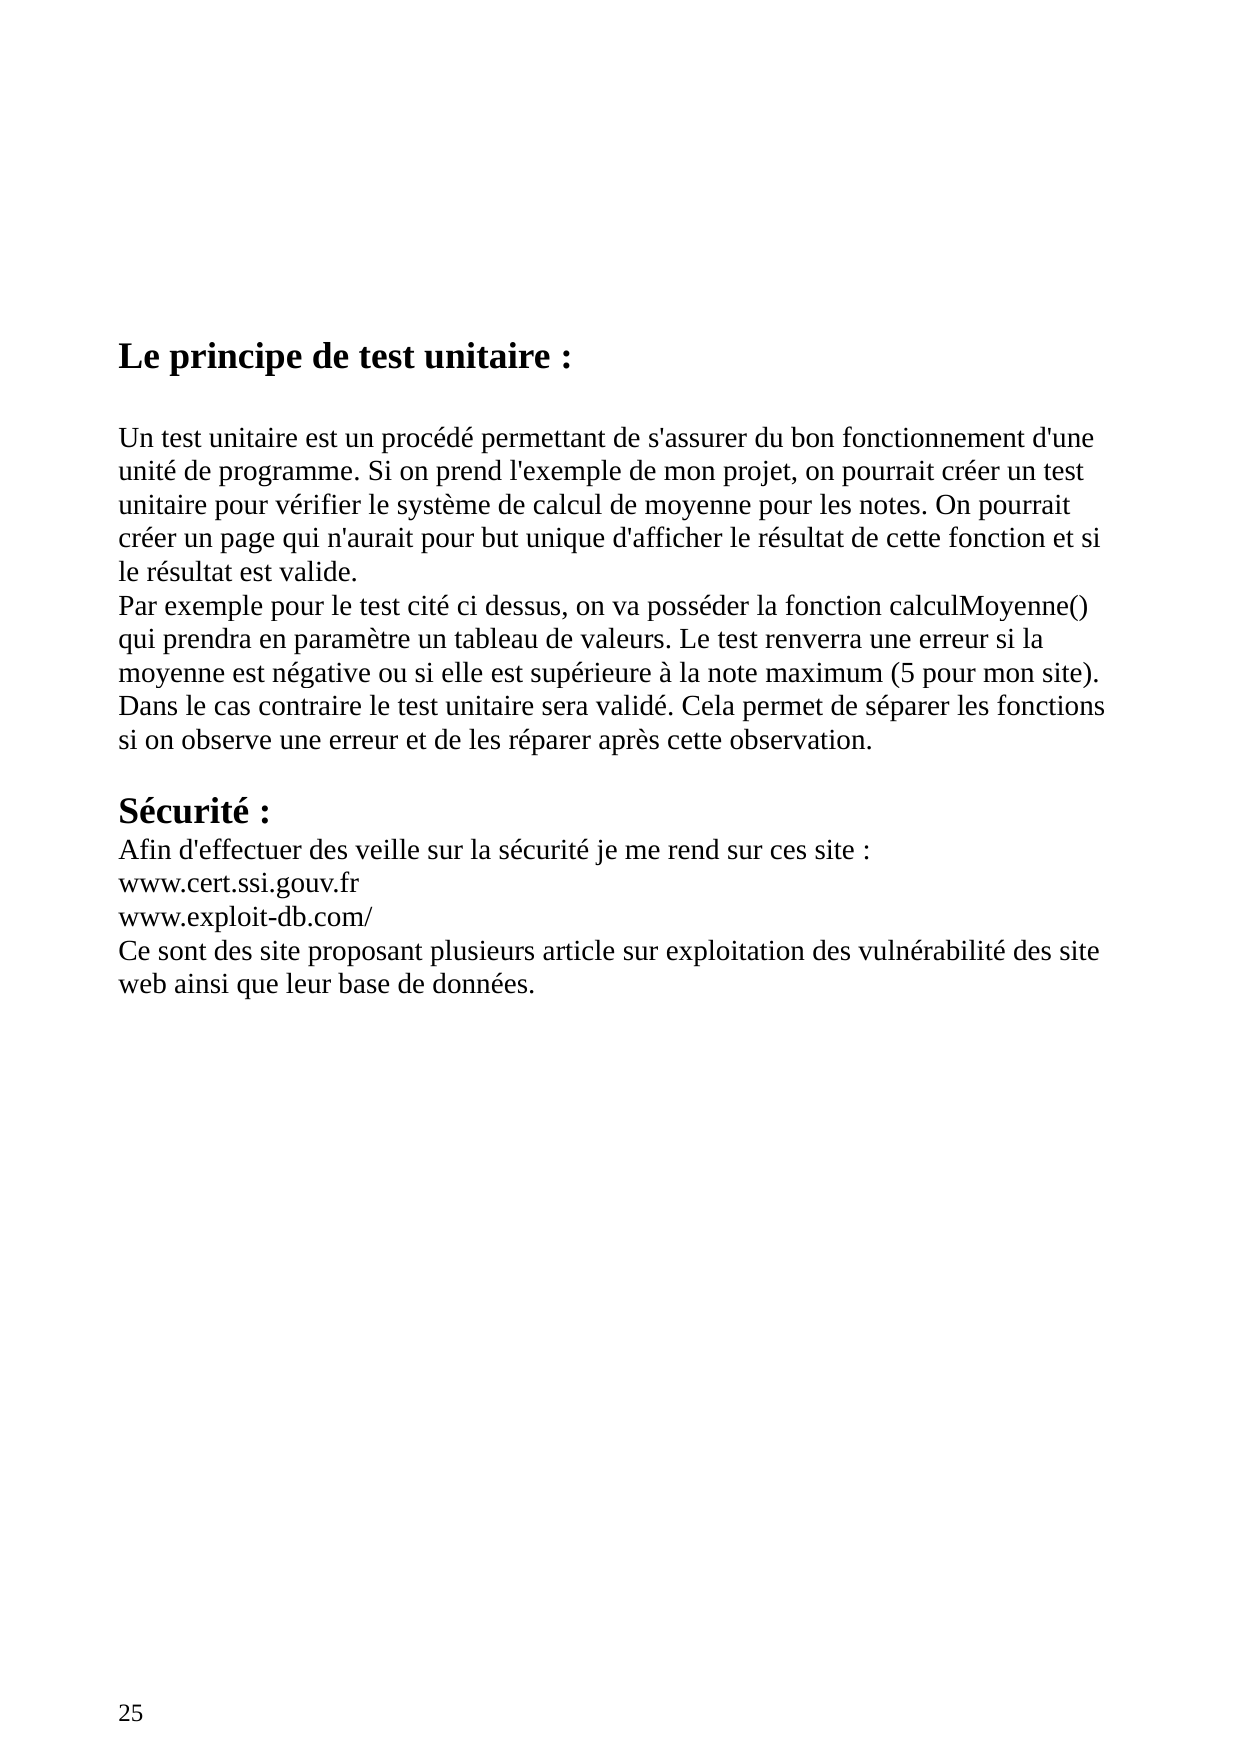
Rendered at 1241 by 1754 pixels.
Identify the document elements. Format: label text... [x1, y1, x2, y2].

text www.cert.ssi.gouv.fr [118, 866, 1122, 899]
text Ce sont des site proposant plusieurs article sur exploitation des vulnérabilité des site web ainsi que leur base de données. [118, 933, 1122, 1000]
text Sécurité : [118, 789, 1122, 832]
text www.exploit-db.com/ [118, 899, 1122, 933]
text Le principe de test unitaire : [118, 334, 1122, 377]
text Afin d'effectuer des veille sur la sécurité je me rend sur ces site : [118, 832, 1122, 866]
text Un test unitaire est un procédé permettant de s'assurer du bon fonctionnement d'une unité de programme. Si on prend l'exemple de mon projet, on pourrait créer un test unitaire pour vérifier le système de calcul de moyenne pour les notes. On pourrait créer un page qui n'aurait pour but unique d'afficher le résultat de cette fonction et si le résultat est valide. [118, 420, 1122, 588]
text Par exemple pour le test cité ci dessus, on va posséder la fonction calculMoyenne() qui prendra en paramètre un tableau de valeurs. Le test renverra une erreur si la moyenne est négative ou si elle est supérieure à la note maximum (5 pour mon site). Dans le cas contraire le test unitaire sera validé. Cela permet de séparer les fonctions si on observe une erreur et de les réparer après cette observation. [118, 588, 1122, 755]
